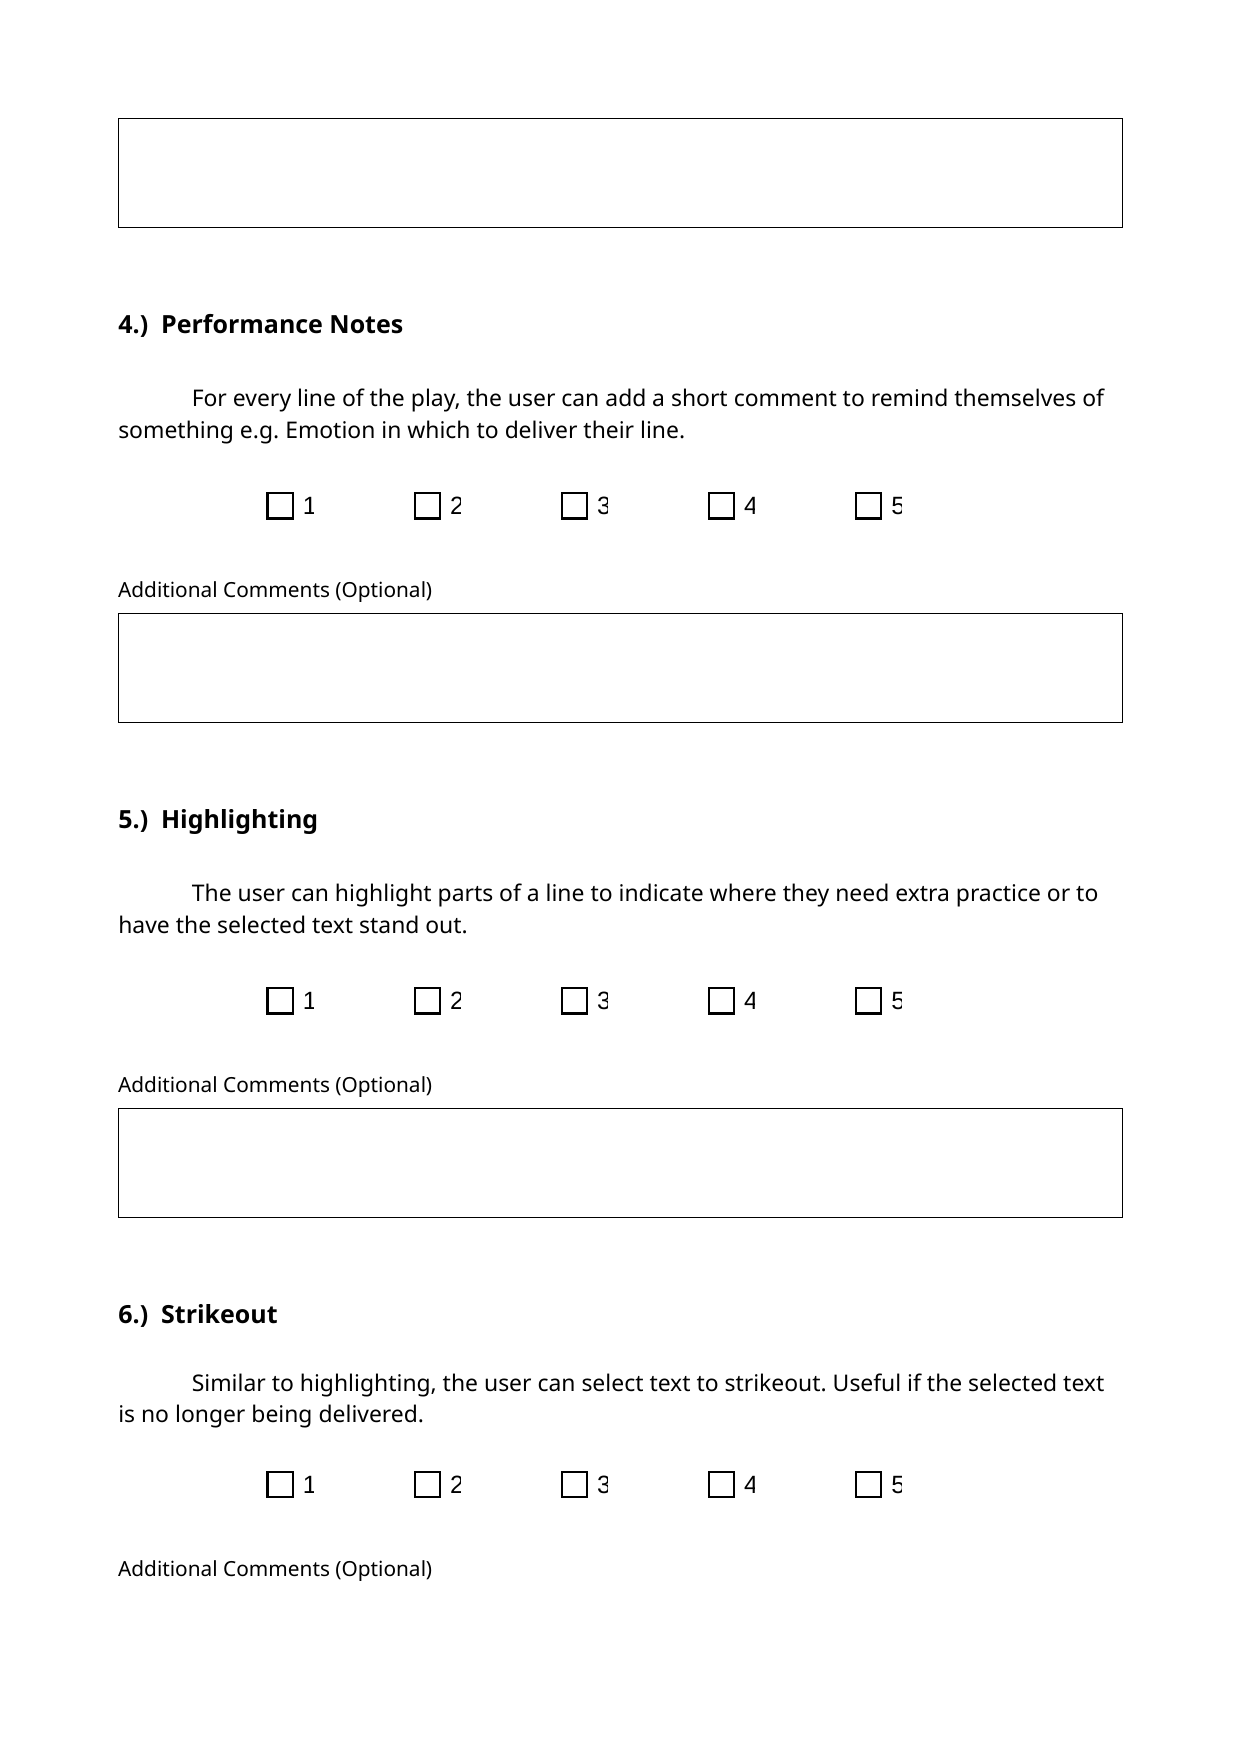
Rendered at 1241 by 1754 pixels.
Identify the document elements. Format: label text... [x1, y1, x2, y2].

text Similar to highlighting, the user can select text to strikeout. Useful if the selected text is no longer being delivered. [118, 1364, 1122, 1430]
text For every line of the play, the user can add a short comment to remind themselves of something e.g. Emotion in which to deliver their line. [118, 380, 1122, 445]
text 4.) Performance Notes [118, 306, 1122, 340]
text 5.) Highlighting [118, 801, 1122, 835]
text The user can highlight parts of a line to indicate where they need extra practice or to have the selected text stand out. [118, 875, 1122, 940]
text 6.) Strikeout [118, 1296, 1122, 1330]
